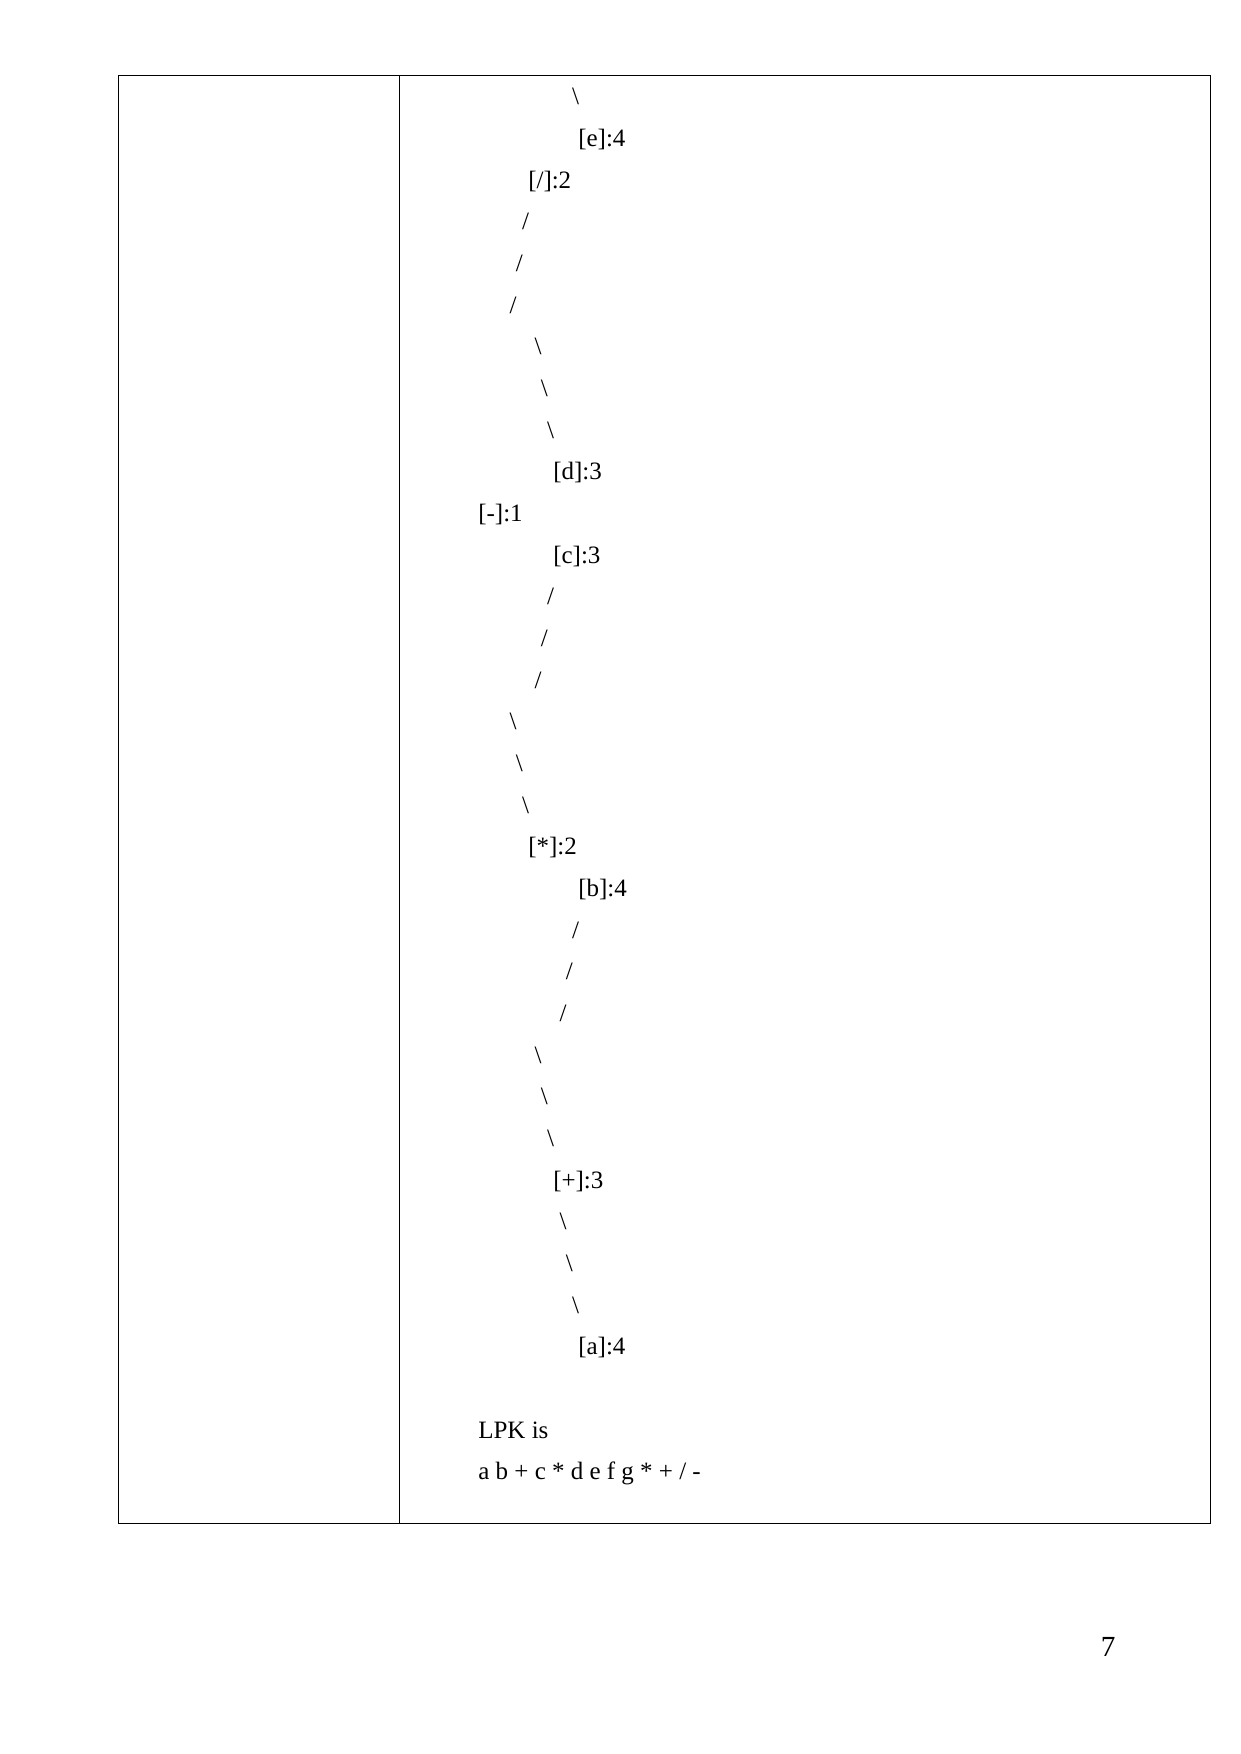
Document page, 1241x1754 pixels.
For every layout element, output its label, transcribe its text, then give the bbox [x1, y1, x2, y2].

table_cell \ [e]:4 [/]:2 / / / \ \ \ [d]:3 [-]:1 [c]:3 / / / \ \ \ [*]:2 [b]:4 / / / \ \ \ [+]:3 \ \ \ [a]:4 LPK is a b + c * d e f g * + / - [400, 76, 1210, 1523]
table_cell [119, 76, 399, 1523]
